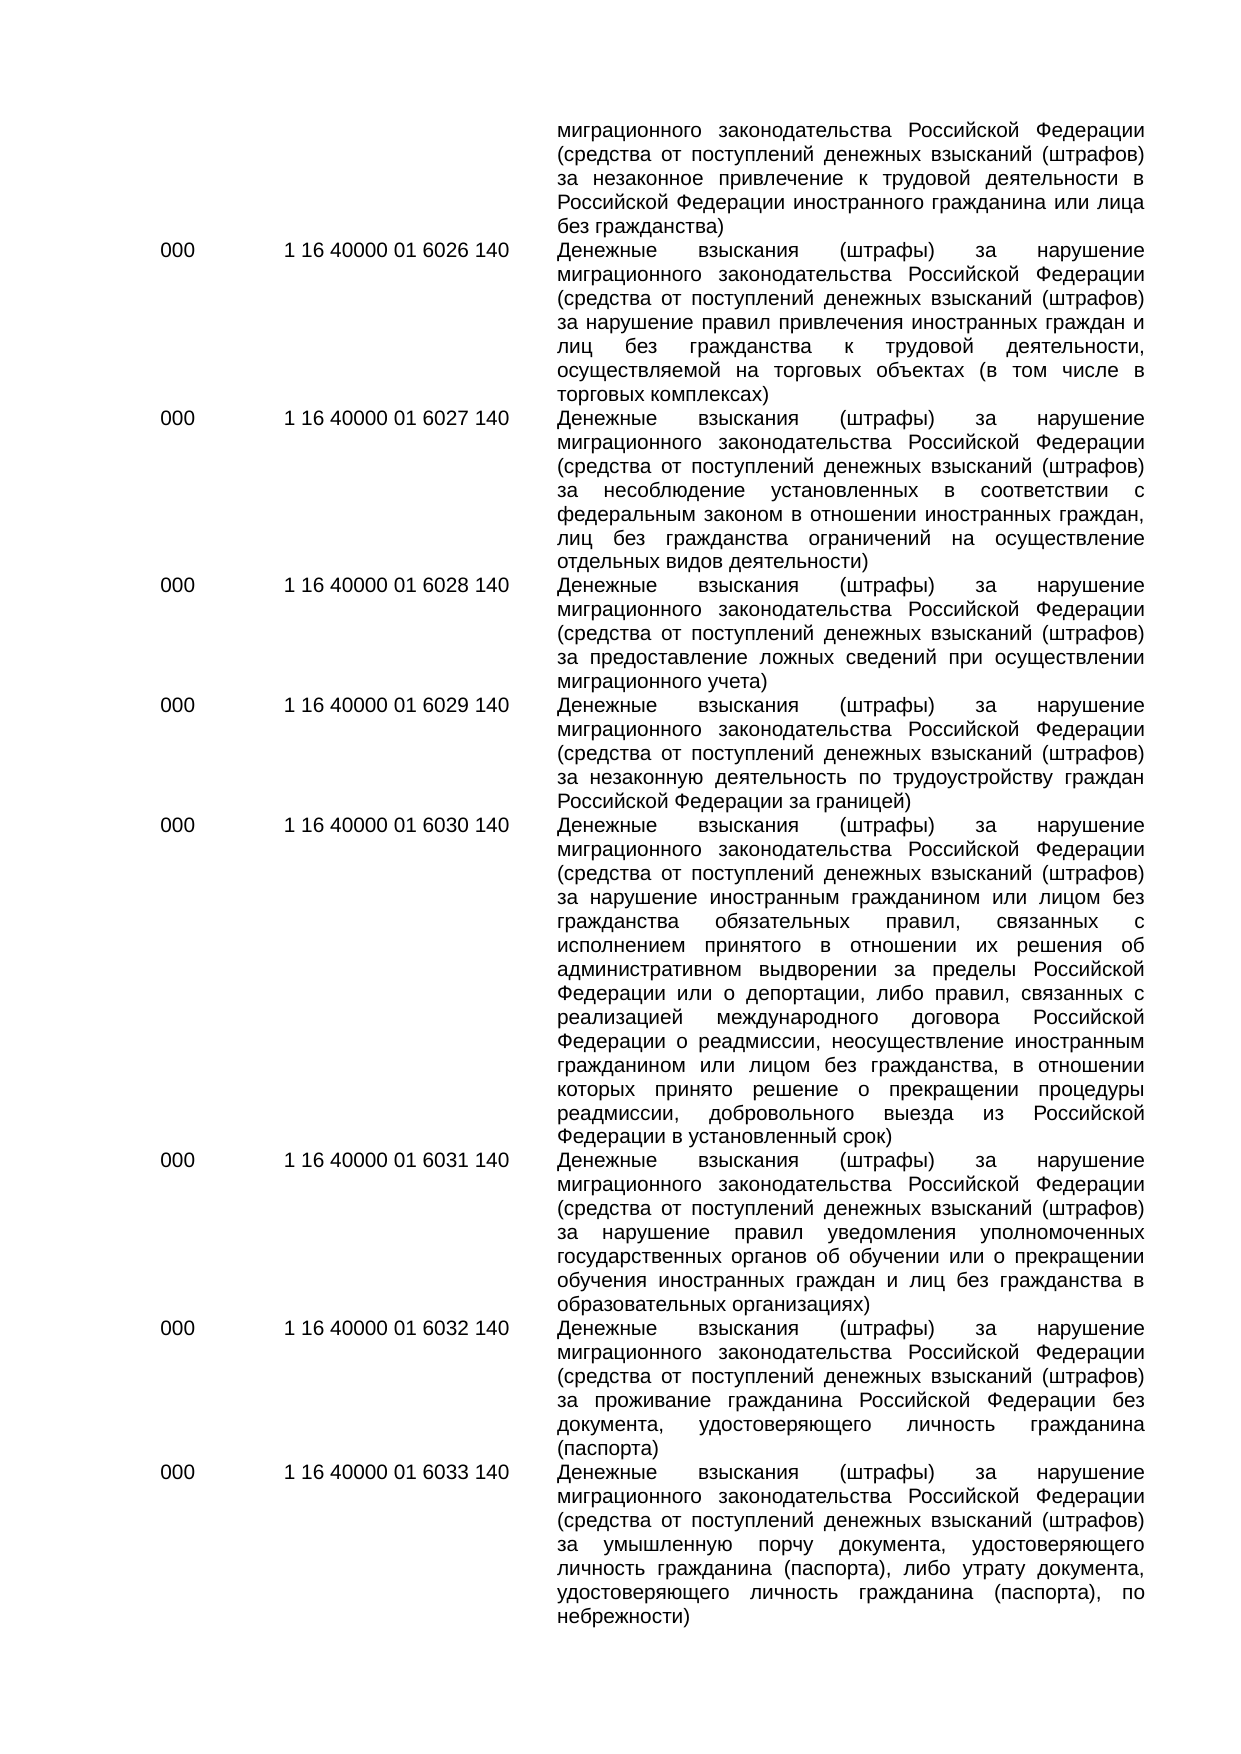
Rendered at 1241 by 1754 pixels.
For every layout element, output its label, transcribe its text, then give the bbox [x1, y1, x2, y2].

table_cell 000 [118, 813, 237, 1148]
table_cell 1 16 40000 01 6030 140 [237, 813, 556, 1148]
table_cell 000 [118, 238, 237, 406]
table_cell Денежные взыскания (штрафы) за нарушение миграционного законодательства Российской Федерации (средства от поступлений денежных взысканий (штрафов) за умышленную порчу документа, удостоверяющего личность гражданина (паспорта), либо утрату документа, удостоверяющего личность гражданина (паспорта), по небрежности) [556, 1460, 1146, 1627]
table_cell 000 [118, 1316, 237, 1460]
table_cell 000 [118, 573, 237, 693]
table_cell 1 16 40000 01 6028 140 [237, 573, 556, 693]
table_cell 000 [118, 406, 237, 573]
table_cell 000 [118, 1460, 237, 1627]
table_cell Денежные взыскания (штрафы) за нарушение миграционного законодательства Российской Федерации (средства от поступлений денежных взысканий (штрафов) за несоблюдение установленных в соответствии с федеральным законом в отношении иностранных граждан, лиц без гражданства ограничений на осуществление отдельных видов деятельности) [556, 406, 1146, 573]
table_cell [237, 118, 556, 238]
table_cell [118, 118, 237, 238]
table_cell Денежные взыскания (штрафы) за нарушение миграционного законодательства Российской Федерации (средства от поступлений денежных взысканий (штрафов) за нарушение правил привлечения иностранных граждан и лиц без гражданства к трудовой деятельности, осуществляемой на торговых объектах (в том числе в торговых комплексах) [556, 238, 1146, 406]
table_cell 1 16 40000 01 6027 140 [237, 406, 556, 573]
table_cell 1 16 40000 01 6029 140 [237, 693, 556, 813]
table_cell Денежные взыскания (штрафы) за нарушение миграционного законодательства Российской Федерации (средства от поступлений денежных взысканий (штрафов) за нарушение правил уведомления уполномоченных государственных органов об обучении или о прекращении обучения иностранных граждан и лиц без гражданства в образовательных организациях) [556, 1148, 1146, 1316]
table_cell Денежные взыскания (штрафы) за нарушение миграционного законодательства Российской Федерации (средства от поступлений денежных взысканий (штрафов) за проживание гражданина Российской Федерации без документа, удостоверяющего личность гражданина (паспорта) [556, 1316, 1146, 1460]
table_cell миграционного законодательства Российской Федерации (средства от поступлений денежных взысканий (штрафов) за незаконное привлечение к трудовой деятельности в Российской Федерации иностранного гражданина или лица без гражданства) [556, 118, 1146, 238]
table_cell 1 16 40000 01 6032 140 [237, 1316, 556, 1460]
table_cell 000 [118, 693, 237, 813]
table_cell Денежные взыскания (штрафы) за нарушение миграционного законодательства Российской Федерации (средства от поступлений денежных взысканий (штрафов) за незаконную деятельность по трудоустройству граждан Российской Федерации за границей) [556, 693, 1146, 813]
table_cell Денежные взыскания (штрафы) за нарушение миграционного законодательства Российской Федерации (средства от поступлений денежных взысканий (штрафов) за нарушение иностранным гражданином или лицом без гражданства обязательных правил, связанных с исполнением принятого в отношении их решения об административном выдворении за пределы Российской Федерации или о депортации, либо правил, связанных с реализацией международного договора Российской Федерации о реадмиссии, неосуществление иностранным гражданином или лицом без гражданства, в отношении которых принято решение о прекращении процедуры реадмиссии, добровольного выезда из Российской Федерации в установленный срок) [556, 813, 1146, 1148]
table_cell 000 [118, 1148, 237, 1316]
table_cell 1 16 40000 01 6026 140 [237, 238, 556, 406]
table_cell 1 16 40000 01 6031 140 [237, 1148, 556, 1316]
table_cell Денежные взыскания (штрафы) за нарушение миграционного законодательства Российской Федерации (средства от поступлений денежных взысканий (штрафов) за предоставление ложных сведений при осуществлении миграционного учета) [556, 573, 1146, 693]
table_cell 1 16 40000 01 6033 140 [237, 1460, 556, 1627]
